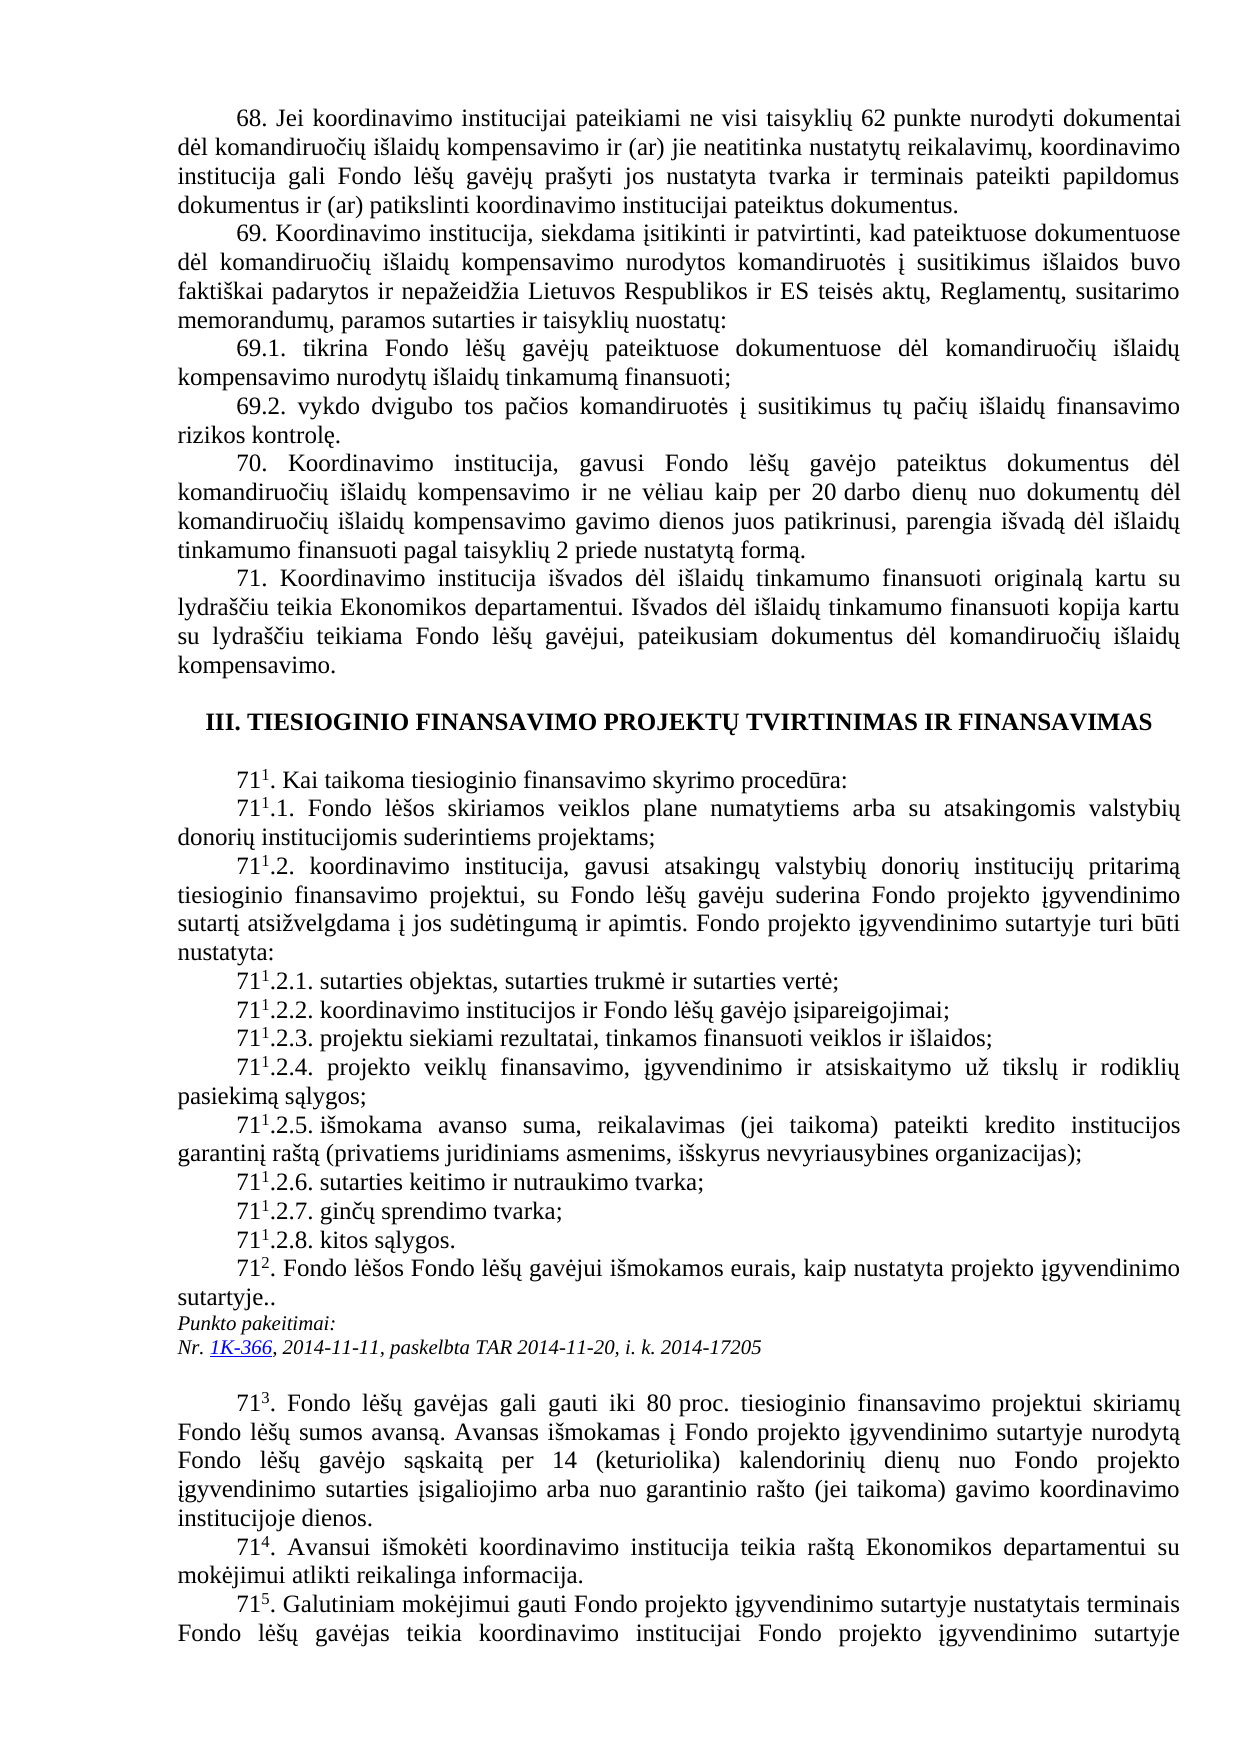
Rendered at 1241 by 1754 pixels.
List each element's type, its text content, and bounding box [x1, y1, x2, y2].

text 69. Koordinavimo institucija, siekdama įsitikinti ir patvirtinti, kad pateiktuose dokumentuose dėl komandiruočių išlaidų kompensavimo nurodytos komandiruotės į susitikimus išlaidos buvo faktiškai padarytos ir nepažeidžia Lietuvos Respublikos ir ES teisės aktų, Reglamentų, susitarimo memorandumų, paramos sutarties ir taisyklių nuostatų: [177, 218, 1181, 333]
text 68. Jei koordinavimo institucijai pateikiami ne visi taisyklių 62 punkte nurodyti dokumentai dėl komandiruočių išlaidų kompensavimo ir (ar) jie neatitinka nustatytų reikalavimų, koordinavimo institucija gali Fondo lėšų gavėjų prašyti jos nustatyta tvarka ir terminais pateikti papildomus dokumentus ir (ar) patikslinti koordinavimo institucijai pateiktus dokumentus. [177, 103, 1181, 218]
text 711.2.1. sutarties objektas, sutarties trukmė ir sutarties vertė; [177, 966, 1181, 995]
text 69.1. tikrina Fondo lėšų gavėjų pateiktuose dokumentuose dėl komandiruočių išlaidų kompensavimo nurodytų išlaidų tinkamumą finansuoti; [177, 333, 1181, 391]
text 711.2.4. projekto veiklų finansavimo, įgyvendinimo ir atsiskaitymo už tikslų ir rodiklių pasiekimą sąlygos; [177, 1052, 1181, 1110]
text 715. Galutiniam mokėjimui gauti Fondo projekto įgyvendinimo sutartyje nustatytais terminais Fondo lėšų gavėjas teikia koordinavimo institucijai Fondo projekto įgyvendinimo sutartyje [177, 1589, 1181, 1647]
text III. Tiesioginio finansavimo projektų tvirtinimas ir finansavimas [177, 707, 1181, 736]
text 711.2. koordinavimo institucija, gavusi atsakingų valstybių donorių institucijų pritarimą tiesioginio finansavimo projektui, su Fondo lėšų gavėju suderina Fondo projekto įgyvendinimo sutartį atsižvelgdama į jos sudėtingumą ir apimtis. Fondo projekto įgyvendinimo sutartyje turi būti nustatyta: [177, 851, 1181, 966]
text 711. Kai taikoma tiesioginio finansavimo skyrimo procedūra: [177, 765, 1181, 793]
text 70. Koordinavimo institucija, gavusi Fondo lėšų gavėjo pateiktus dokumentus dėl komandiruočių išlaidų kompensavimo ir ne vėliau kaip per 20 darbo dienų nuo dokumentų dėl komandiruočių išlaidų kompensavimo gavimo dienos juos patikrinusi, parengia išvadą dėl išlaidų tinkamumo finansuoti pagal taisyklių 2 priede nustatytą formą. [177, 448, 1181, 563]
text 711.2.7. ginčų sprendimo tvarka; [177, 1196, 1181, 1225]
text 711.2.8. kitos sąlygos. [177, 1225, 1181, 1253]
text Nr. 1K-366, 2014-11-11, paskelbta TAR 2014-11-20, i. k. 2014-17205 [177, 1335, 1181, 1359]
text 69.2. vykdo dvigubo tos pačios komandiruotės į susitikimus tų pačių išlaidų finansavimo rizikos kontrolę. [177, 391, 1181, 448]
text 712. Fondo lėšos Fondo lėšų gavėjui išmokamos eurais, kaip nustatyta projekto įgyvendinimo sutartyje.. [177, 1253, 1181, 1311]
text 711.1. Fondo lėšos skiriamos veiklos plane numatytiems arba su atsakingomis valstybių donorių institucijomis suderintiems projektams; [177, 793, 1181, 851]
text 71. Koordinavimo institucija išvados dėl išlaidų tinkamumo finansuoti originalą kartu su lydraščiu teikia Ekonomikos departamentui. Išvados dėl išlaidų tinkamumo finansuoti kopija kartu su lydraščiu teikiama Fondo lėšų gavėjui, pateikusiam dokumentus dėl komandiruočių išlaidų kompensavimo. [177, 563, 1181, 678]
text 711.2.5. išmokama avanso suma, reikalavimas (jei taikoma) pateikti kredito institucijos garantinį raštą (privatiems juridiniams asmenims, išskyrus nevyriausybines organizacijas); [177, 1110, 1181, 1167]
text 714. Avansui išmokėti koordinavimo institucija teikia raštą Ekonomikos departamentui su mokėjimui atlikti reikalinga informacija. [177, 1532, 1181, 1589]
text 711.2.6. sutarties keitimo ir nutraukimo tvarka; [177, 1167, 1181, 1196]
text 711.2.3. projektu siekiami rezultatai, tinkamos finansuoti veiklos ir išlaidos; [177, 1023, 1181, 1052]
text 713. Fondo lėšų gavėjas gali gauti iki 80 proc. tiesioginio finansavimo projektui skiriamų Fondo lėšų sumos avansą. Avansas išmokamas į Fondo projekto įgyvendinimo sutartyje nurodytą Fondo lėšų gavėjo sąskaitą per 14 (keturiolika) kalendorinių dienų nuo Fondo projekto įgyvendinimo sutarties įsigaliojimo arba nuo garantinio rašto (jei taikoma) gavimo koordinavimo institucijoje dienos. [177, 1388, 1181, 1532]
text Punkto pakeitimai: [177, 1311, 1181, 1335]
text 711.2.2. koordinavimo institucijos ir Fondo lėšų gavėjo įsipareigojimai; [177, 995, 1181, 1023]
